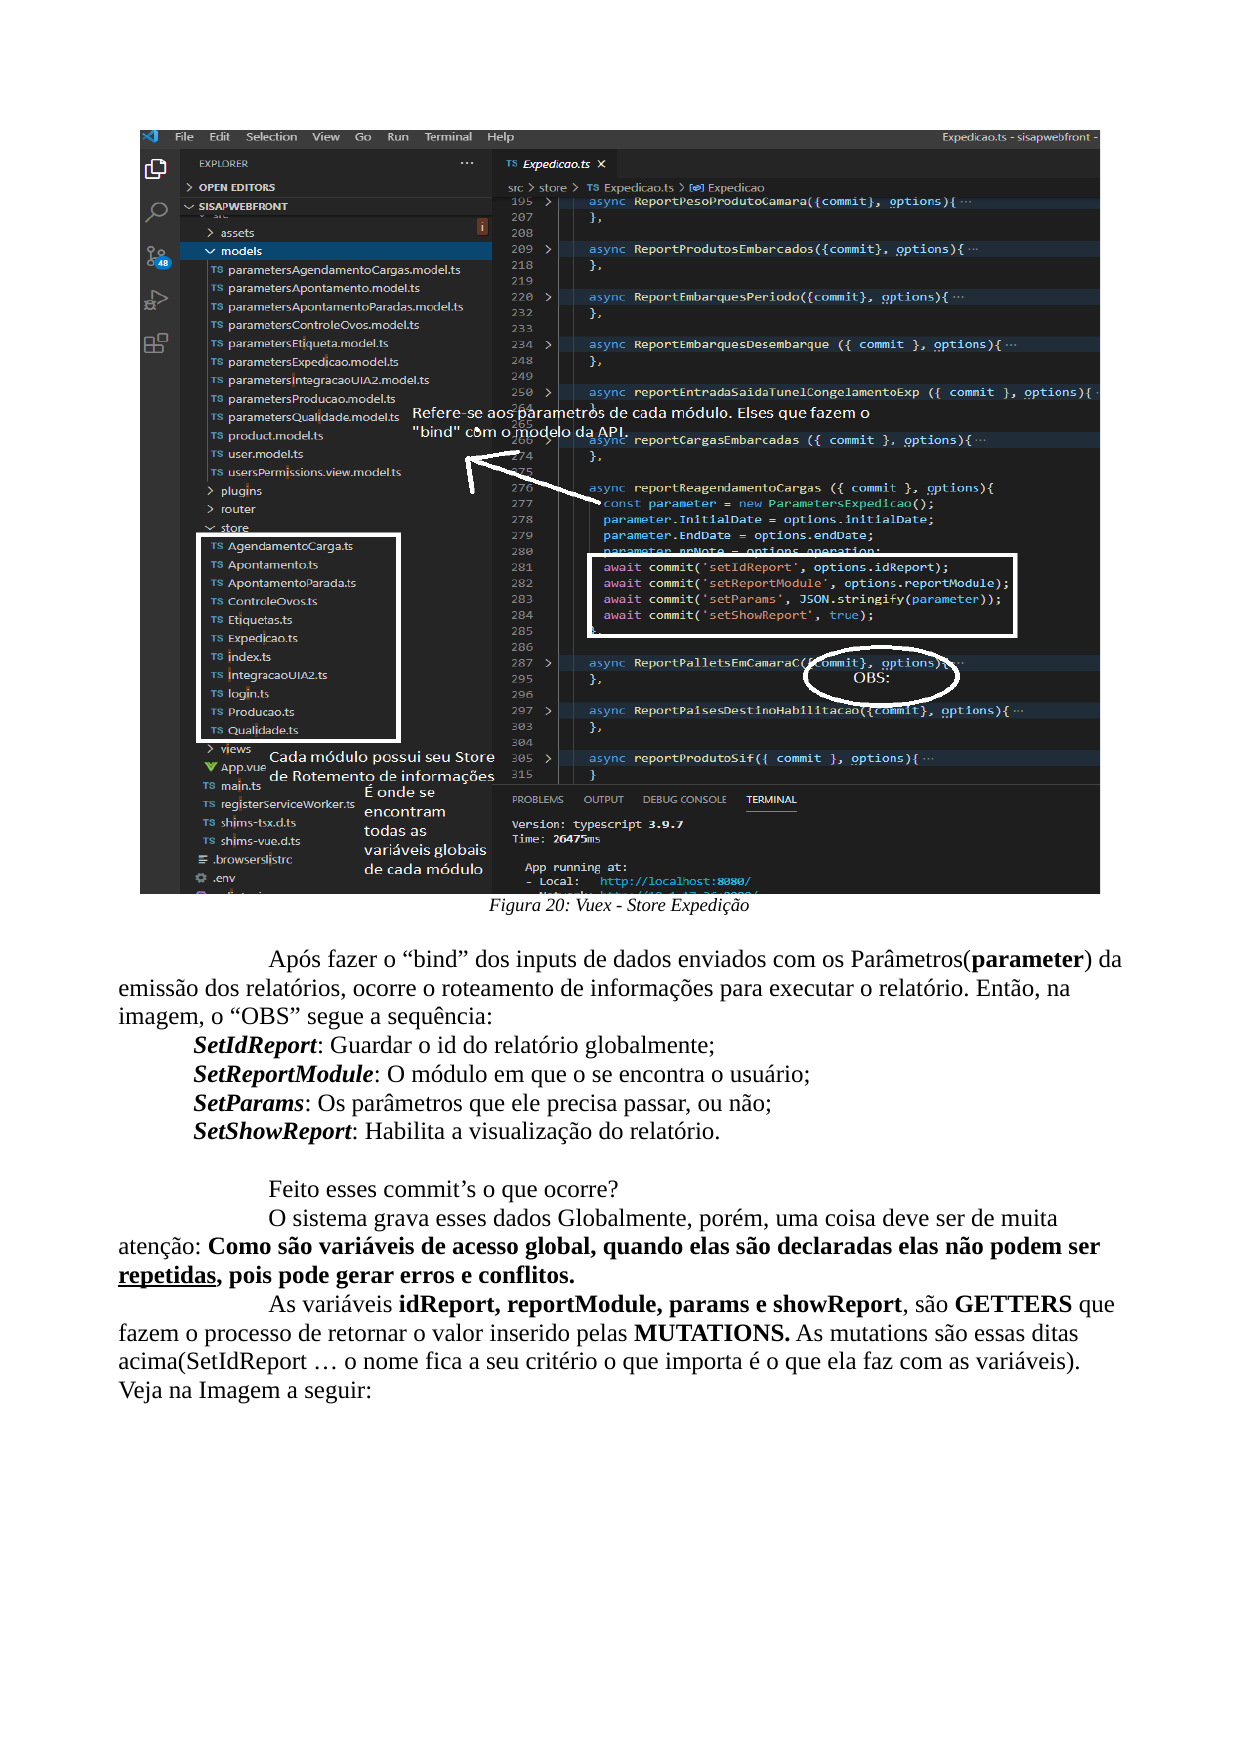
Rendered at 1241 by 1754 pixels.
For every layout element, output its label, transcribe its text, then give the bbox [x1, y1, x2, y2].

text SetReportModule: O módulo em que o se encontra o usuário; [118, 1059, 1122, 1088]
text O sistema grava esses dados Globalmente, porém, uma coisa deve ser de muita atenção: Como são variáveis de acesso global, quando elas são declaradas elas não podem ser repetidas, pois pode gerar erros e conflitos. [118, 1203, 1122, 1289]
picture [140, 130, 1101, 894]
text As variáveis idReport, reportModule, params e showReport, são GETTERS que fazem o processo de retornar o valor inserido pelas MUTATIONS. As mutations são essas ditas acima(SetIdReport … o nome fica a seu critério o que importa é o que ela faz com as variáveis). [118, 1289, 1122, 1375]
text Veja na Imagem a seguir: [118, 1375, 1122, 1404]
text SetIdReport: Guardar o id do relatório globalmente; [118, 1030, 1122, 1059]
text Figura 20: Vuex - Store Expedição [140, 894, 1100, 915]
text SetShowReport: Habilita a visualização do relatório. [118, 1116, 1122, 1145]
text Feito esses commit’s o que ocorre? [118, 1174, 1122, 1203]
text Após fazer o “bind” dos inputs de dados enviados com os Parâmetros(parameter) da emissão dos relatórios, ocorre o roteamento de informações para executar o relatório. Então, na imagem, o “OBS” segue a sequência: [118, 944, 1122, 1030]
text SetParams: Os parâmetros que ele precisa passar, ou não; [118, 1088, 1122, 1116]
